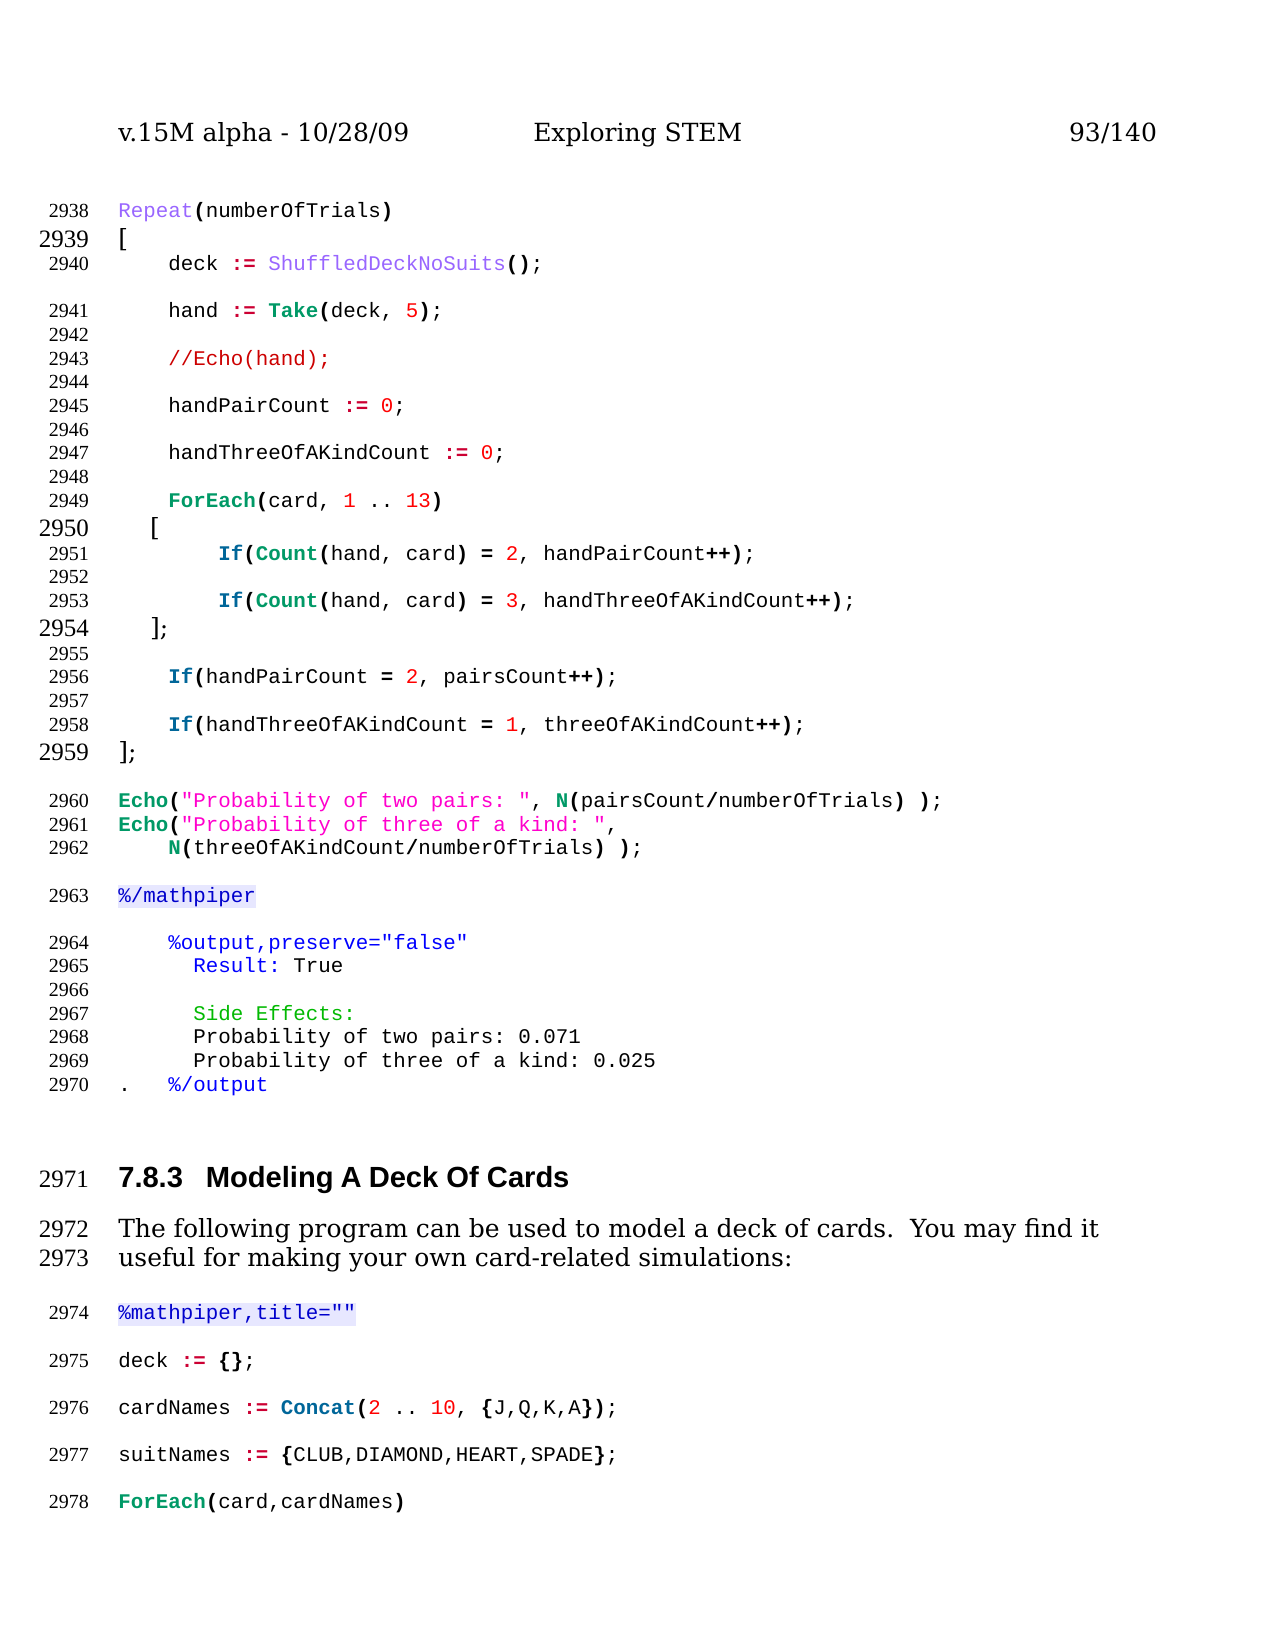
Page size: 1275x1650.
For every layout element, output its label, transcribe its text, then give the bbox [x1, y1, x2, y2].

text . %/output [118, 1074, 1157, 1097]
text cardNames := Concat(2 .. 10, {J,Q,K,A}); [118, 1397, 1157, 1421]
text The following program can be used to model a deck of cards. You may find it useful for making your own card-related simulations: [118, 1214, 1157, 1273]
text If(handPairCount = 2, pairsCount++); [118, 666, 1157, 690]
text deck := ShuffledDeckNoSuits(); [118, 253, 1157, 277]
text ForEach(card, 1 .. 13) [118, 490, 1157, 513]
text handThreeOfAKindCount := 0; [118, 442, 1157, 466]
text If(Count(hand, card) = 2, handPairCount++); [118, 542, 1157, 566]
text [ [118, 224, 1157, 253]
text If(Count(hand, card) = 3, handThreeOfAKindCount++); [118, 590, 1157, 613]
text Probability of three of a kind: 0.025 [118, 1050, 1157, 1074]
text hand := Take(deck, 5); [118, 301, 1157, 324]
text Echo("Probability of two pairs: ", N(pairsCount/numberOfTrials) ); [118, 790, 1157, 814]
text Result: True [118, 956, 1157, 979]
text If(handThreeOfAKindCount = 1, threeOfAKindCount++); [118, 713, 1157, 737]
text %/mathpiper [118, 884, 1157, 908]
text Side Effects: [118, 1003, 1157, 1026]
text handPairCount := 0; [118, 395, 1157, 419]
text Repeat(numberOfTrials) [118, 200, 1157, 224]
text ]; [118, 613, 1157, 643]
text ]; [118, 737, 1157, 766]
text %mathpiper,title="" [118, 1302, 1157, 1326]
text [ [118, 513, 1157, 542]
text suitNames := {CLUB,DIAMOND,HEART,SPADE}; [118, 1444, 1157, 1468]
text Probability of two pairs: 0.071 [118, 1026, 1157, 1050]
text Echo("Probability of three of a kind: ", [118, 814, 1157, 837]
text //Echo(hand); [118, 348, 1157, 371]
text N(threeOfAKindCount/numberOfTrials) ); [118, 837, 1157, 861]
text deck := {}; [118, 1350, 1157, 1373]
text ForEach(card,cardNames) [118, 1492, 1157, 1515]
subtitle Modeling A Deck Of Cards [118, 1160, 1157, 1193]
text %output,preserve="false" [118, 932, 1157, 956]
